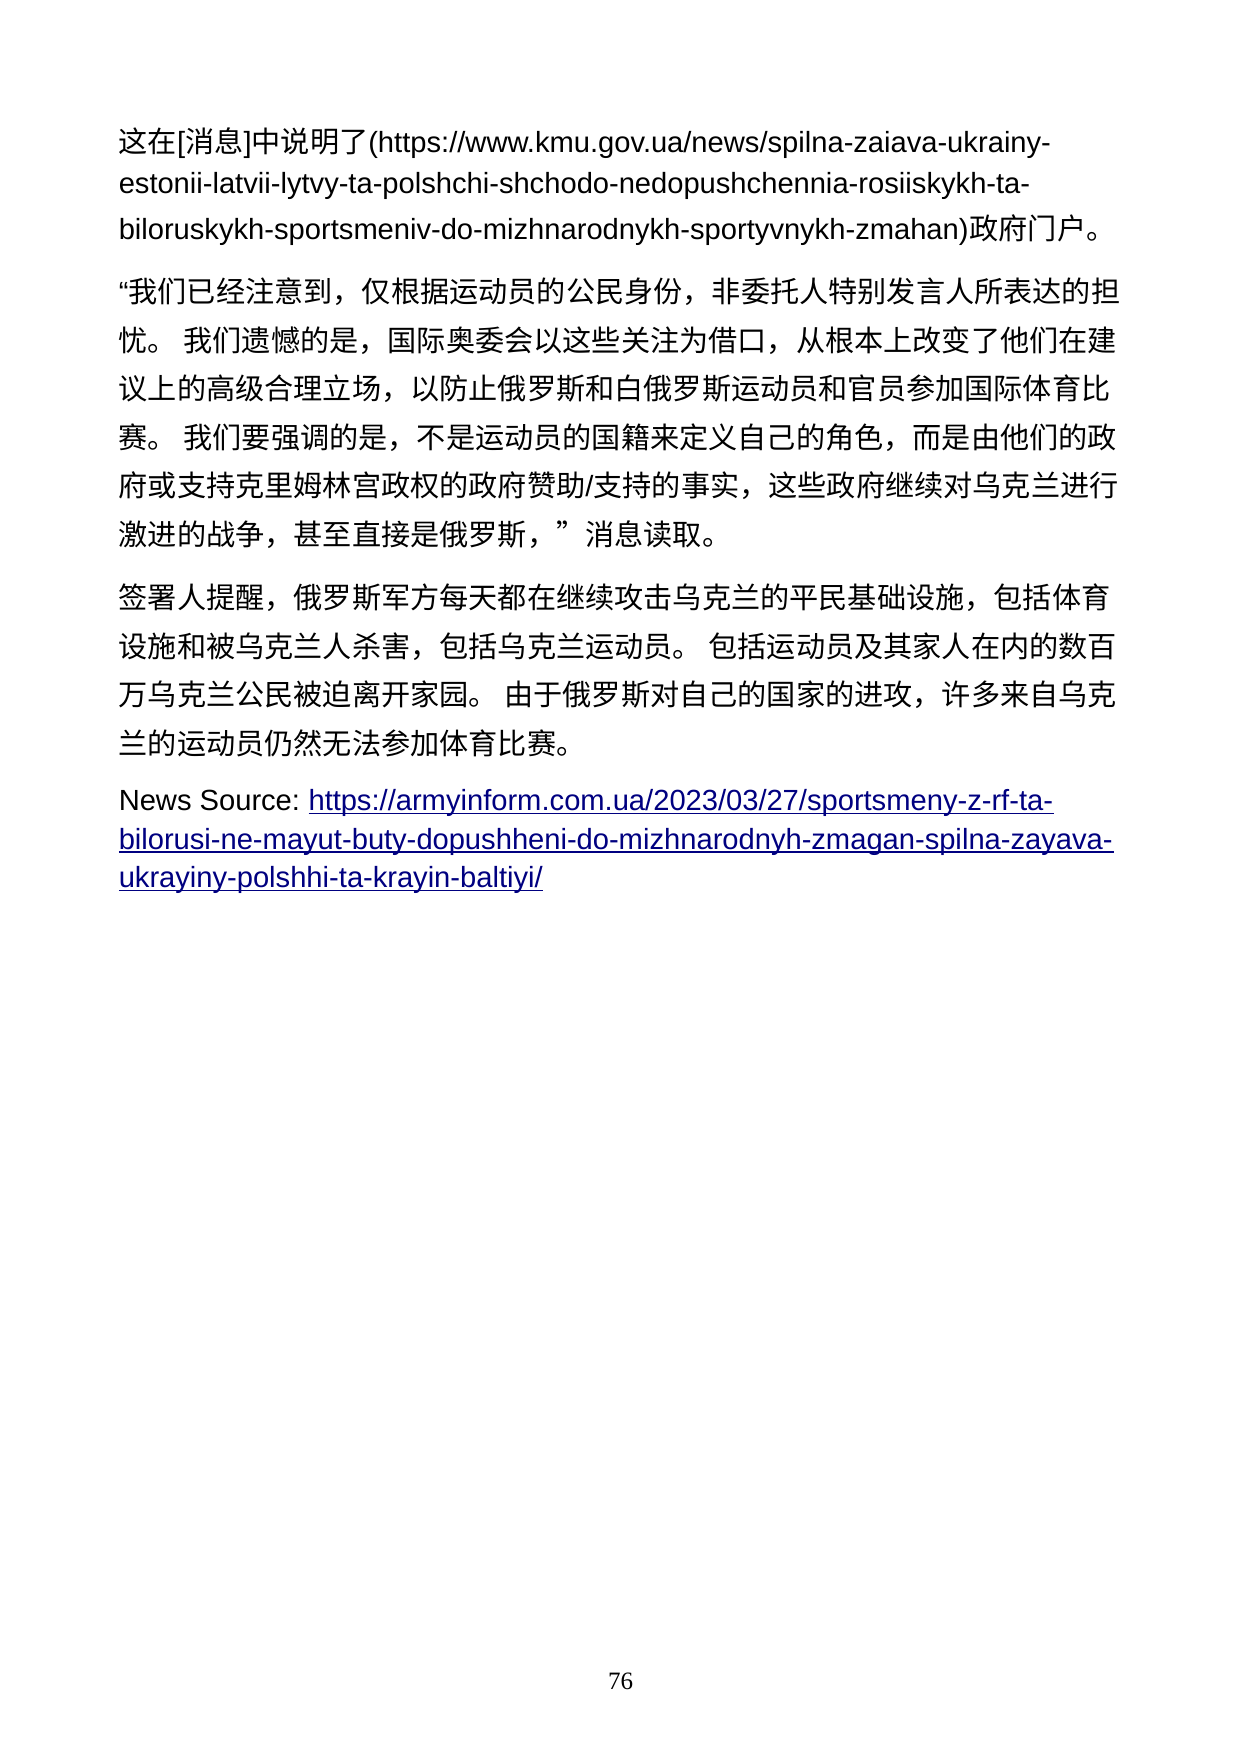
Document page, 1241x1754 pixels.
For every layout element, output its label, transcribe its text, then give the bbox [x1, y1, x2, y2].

text “我们已经注意到，仅根据运动员的公民身份，非委托人特别发言人所表达的担忧。 我们遗憾的是，国际奥委会以这些关注为借口，从根本上改变了他们在建议上的高级合理立场，以防止俄罗斯和白俄罗斯运动员和官员参加国际体育比赛。 我们要强调的是，不是运动员的国籍来定义自己的角色，而是由他们的政府或支持克里姆林宫政权的政府赞助/支持的事实，这些政府继续对乌克兰进行激进的战争，甚至直接是俄罗斯，”消息读取。 [118, 269, 1122, 554]
text 这在[消息]中说明了(https://www.kmu.gov.ua/news/spilna-zaiava-ukrainy-estonii-latvii-lytvy-ta-polshchi-shchodo-nedopushchennia-rosiiskykh-ta-biloruskykh-sportsmeniv-do-mizhnarodnykh-sportyvnykh-zmahan)政府门户。 [118, 118, 1122, 248]
text 签署人提醒，俄罗斯军方每天都在继续攻击乌克兰的平民基础设施，包括体育设施和被乌克兰人杀害，包括乌克兰运动员。 包括运动员及其家人在内的数百万乌克兰公民被迫离开家园。 由于俄罗斯对自己的国家的进攻，许多来自乌克兰的运动员仍然无法参加体育比赛。 [118, 574, 1122, 762]
text News Source: https://armyinform.com.ua/2023/03/27/sportsmeny-z-rf-ta-bilorusi-ne-mayut-buty-dopushheni-do-mizhnarodnyh-zmagan-spilna-zayava-ukrayiny-polshhi-ta-krayin-baltiyi/ [118, 783, 1122, 894]
